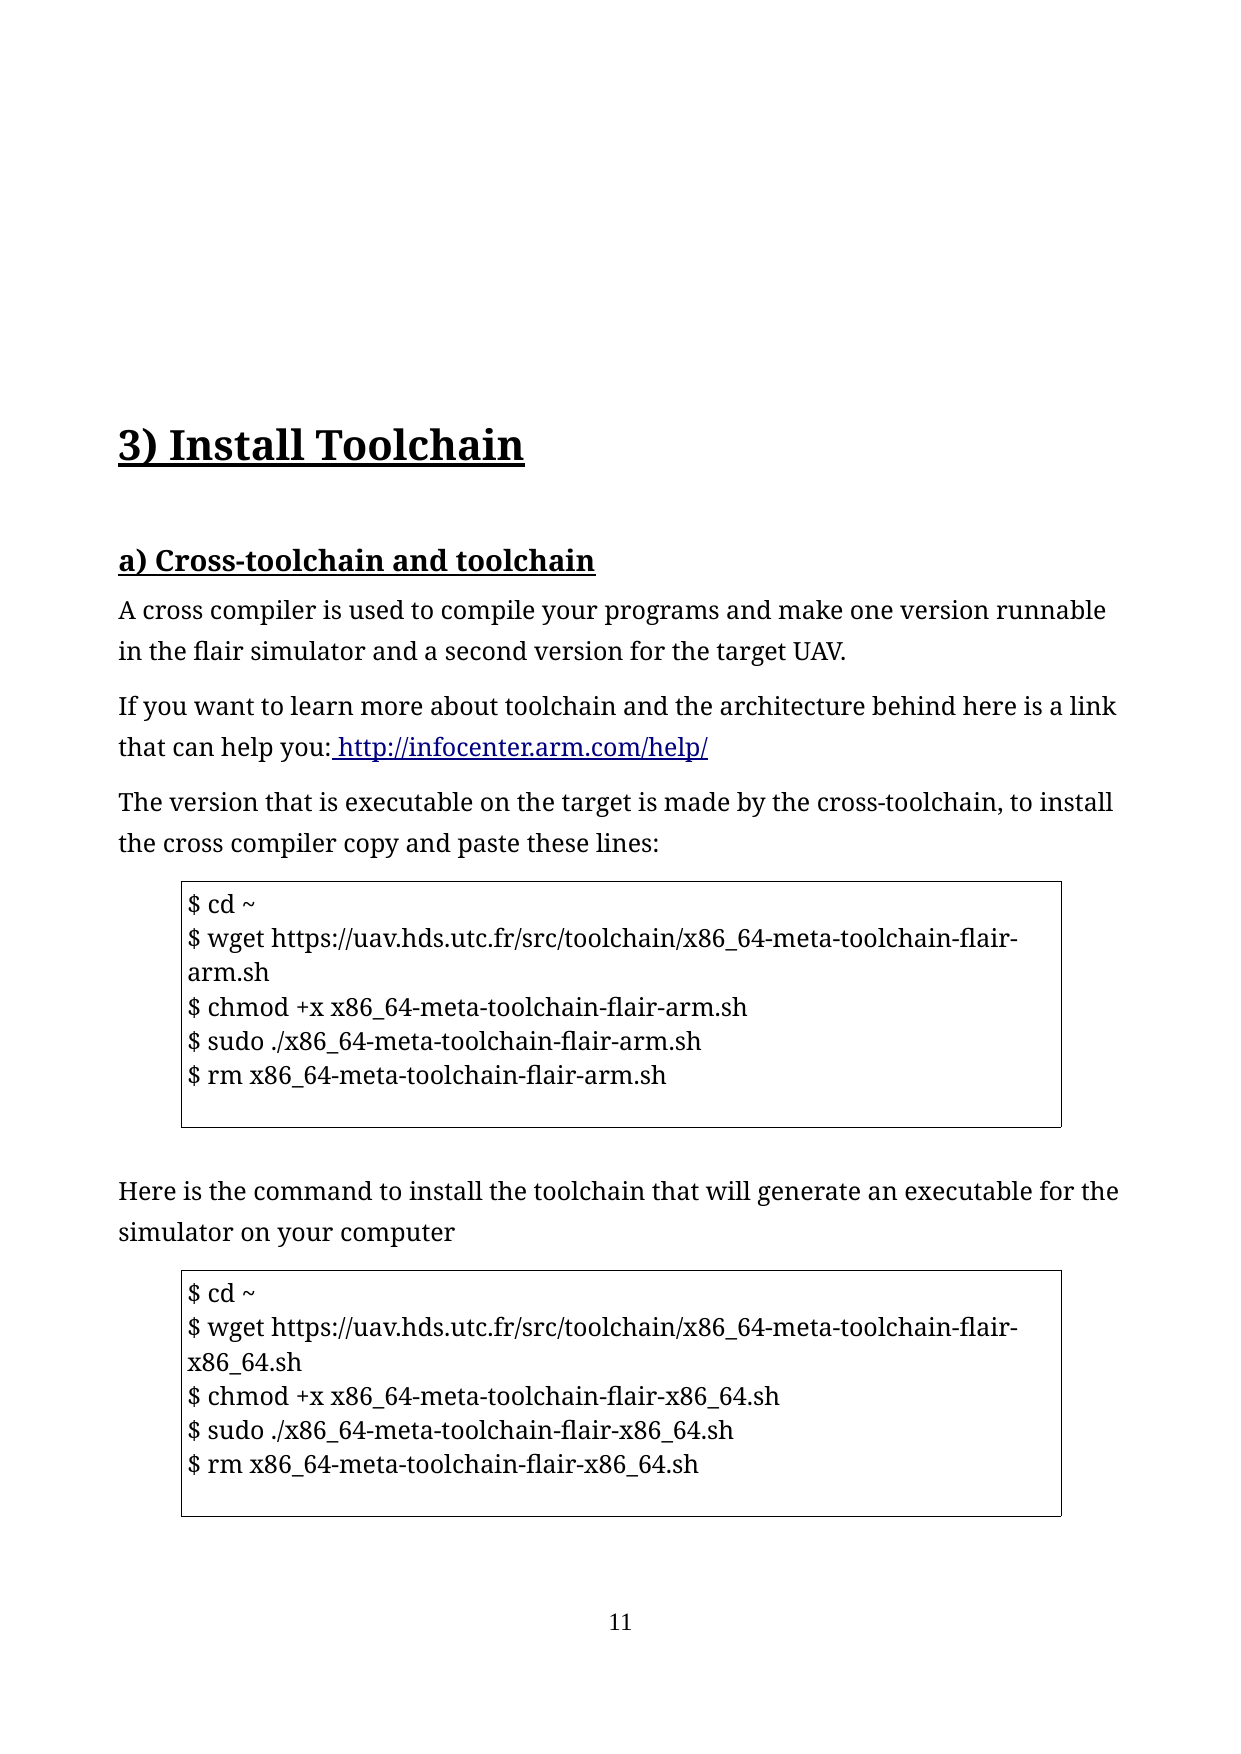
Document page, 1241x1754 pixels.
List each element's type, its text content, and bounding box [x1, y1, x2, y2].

text If you want to learn more about toolchain and the architecture behind here is a link that can help you: http://infocenter.arm.com/help/ [118, 689, 1122, 763]
table_header $ cd ~ $ wget https://uav.hds.utc.fr/src/toolchain/x86_64-meta-toolchain-flair-x86_64.sh $ chmod +x x86_64-meta-toolchain-flair-x86_64.sh $ sudo ./x86_64-meta-toolchain-flair-x86_64.sh $ rm x86_64-meta-toolchain-flair-x86_64.sh [182, 1271, 1061, 1516]
text The version that is executable on the target is made by the cross-toolchain, to install the cross compiler copy and paste these lines: [118, 785, 1122, 860]
text A cross compiler is used to compile your programs and make one version runnable in the flair simulator and a second version for the target UAV. [118, 592, 1122, 667]
subtitle 3) Install Toolchain [118, 416, 1122, 472]
subtitle a) Cross-toolchain and toolchain [118, 540, 1122, 580]
text Here is the command to install the toolchain that will generate an executable for the simulator on your computer [118, 1174, 1122, 1249]
table_header $ cd ~ $ wget https://uav.hds.utc.fr/src/toolchain/x86_64-meta-toolchain-flair-arm.sh $ chmod +x x86_64-meta-toolchain-flair-arm.sh $ sudo ./x86_64-meta-toolchain-flair-arm.sh $ rm x86_64-meta-toolchain-flair-arm.sh [182, 882, 1061, 1127]
